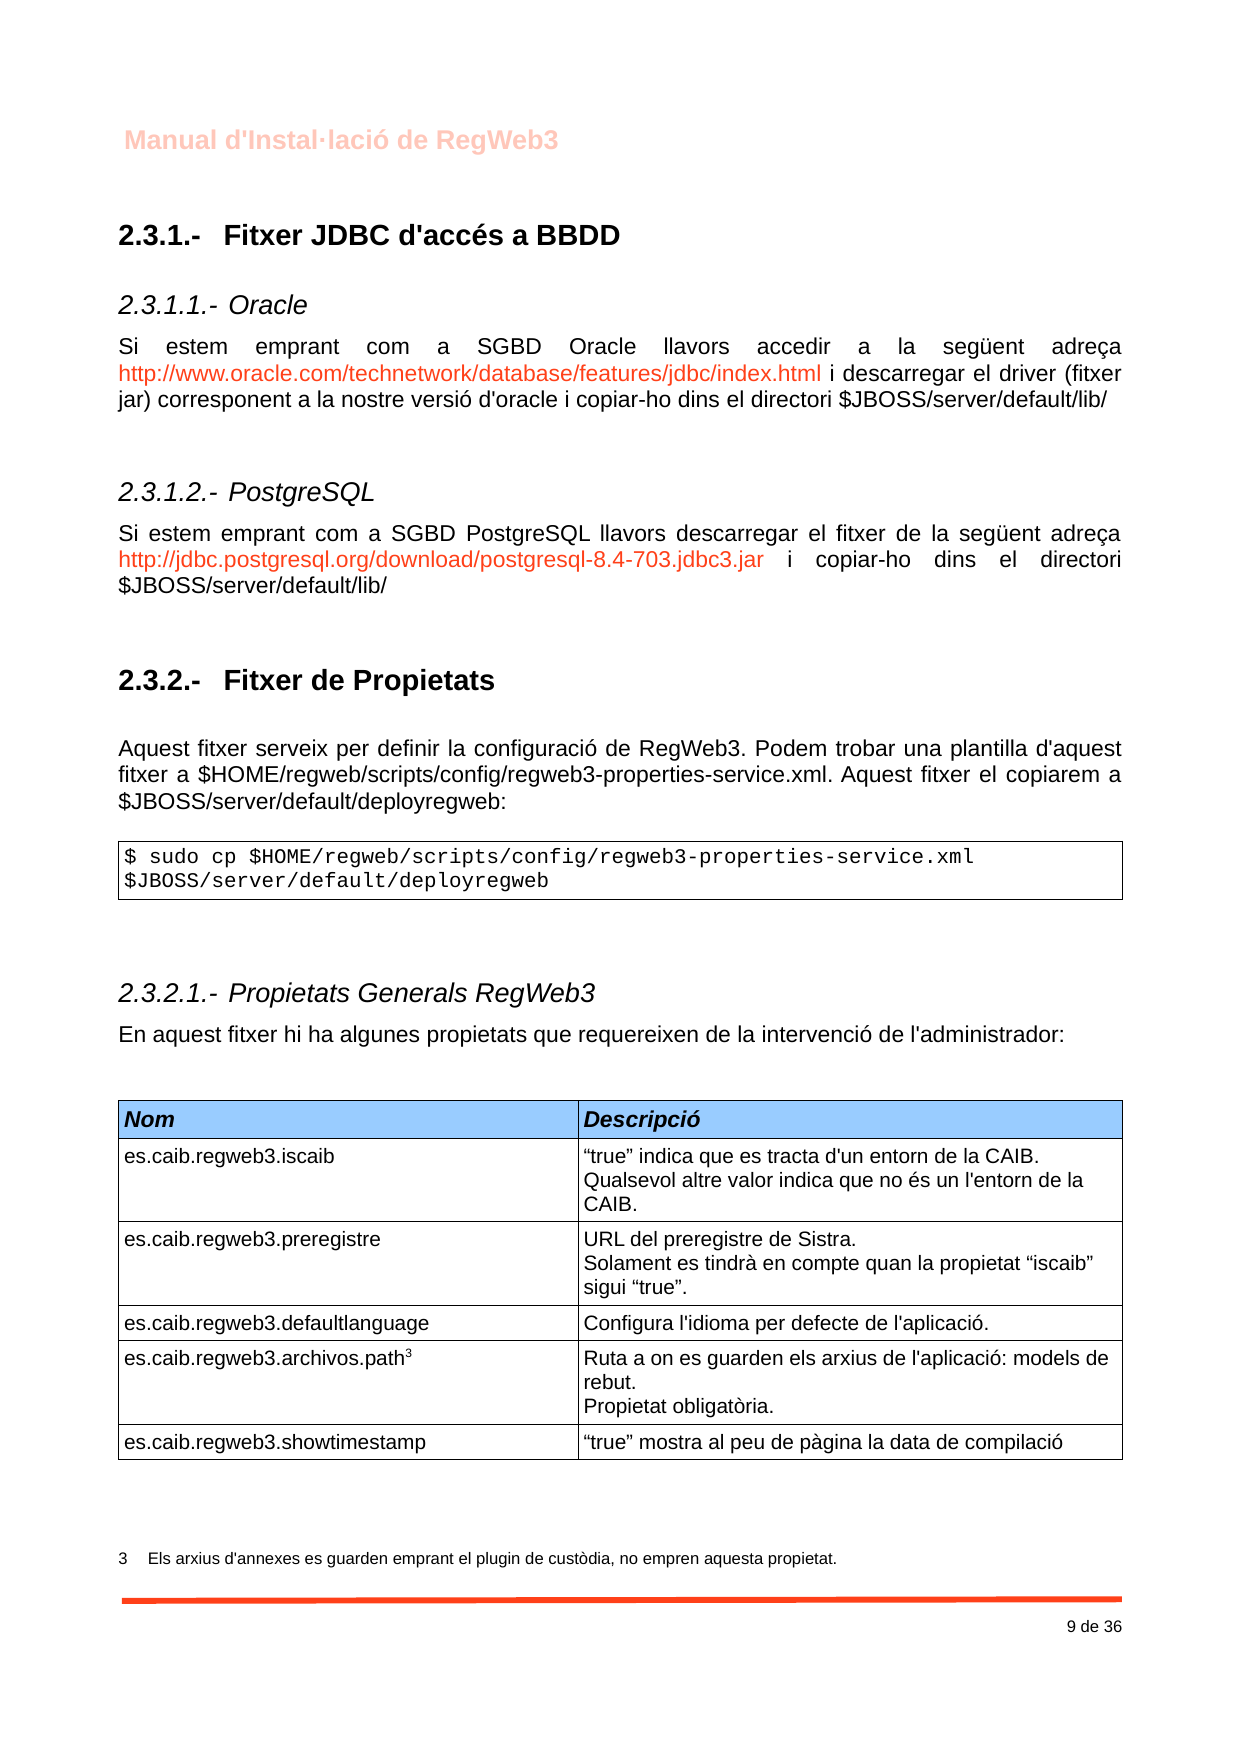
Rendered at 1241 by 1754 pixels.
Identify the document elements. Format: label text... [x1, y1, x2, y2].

subtitle Oracle [118, 289, 1122, 321]
subtitle Propietats Generals RegWeb3 [118, 977, 1122, 1008]
table_cell es.caib.regweb3.showtimestamp [119, 1425, 578, 1459]
table_header Nom [119, 1101, 578, 1138]
table_cell es.caib.regweb3.preregistre [119, 1222, 578, 1305]
subtitle Fitxer JDBC d'accés a BBDD [118, 218, 1122, 252]
table_cell “true” mostra al peu de pàgina la data de compilació [579, 1425, 1122, 1459]
table_cell es.caib.regweb3.archivos.path [119, 1341, 578, 1424]
text Si estem emprant com a SGBD PostgreSQL llavors descarregar el fitxer de la següent adreça http://jdbc.postgresql.org/download/postgresql-8.4-703.jdbc3.jar i copiar-ho dins el directori $JBOSS/server/default/lib/ [118, 520, 1122, 599]
text En aquest fitxer hi ha algunes propietats que requereixen de la intervenció de l'administrador: [118, 1021, 1122, 1047]
subtitle Fitxer de Propietats [118, 663, 1122, 696]
list Aquest fitxer serveix per definir la configuració de RegWeb3. Podem trobar una plantilla d'aquest fitxer a $HOME/regweb/scripts/config/regweb3-properties-service.xml. Aquest fitxer el copiarem a $JBOSS/server/default/deployregweb: [118, 735, 1122, 814]
table_cell Configura l'idioma per defecte de l'aplicació. [579, 1306, 1122, 1340]
text Si estem emprant com a SGBD Oracle llavors accedir a la següent adreça http://www.oracle.com/technetwork/database/features/jdbc/index.html i descarregar el driver (fitxer jar) corresponent a la nostre versió d'oracle i copiar-ho dins el directori $JBOSS/server/default/lib/ [118, 333, 1122, 412]
table_header $ sudo cp $HOME/regweb/scripts/config/regweb3-properties-service.xml $JBOSS/server/default/deployregweb [119, 842, 1122, 899]
table_cell “true” indica que es tracta d'un entorn de la CAIB. Qualsevol altre valor indica que no és un l'entorn de la CAIB. [579, 1139, 1122, 1221]
table_cell es.caib.regweb3.iscaib [119, 1139, 578, 1221]
table_cell Ruta a on es guarden els arxius de l'aplicació: models de rebut. Propietat obligatòria. [579, 1341, 1122, 1424]
table_cell es.caib.regweb3.defaultlanguage [119, 1306, 578, 1340]
table_header Descripció [579, 1101, 1122, 1138]
table_cell URL del preregistre de Sistra. Solament es tindrà en compte quan la propietat “iscaib” sigui “true”. [579, 1222, 1122, 1305]
subtitle PostgreSQL [118, 476, 1122, 507]
